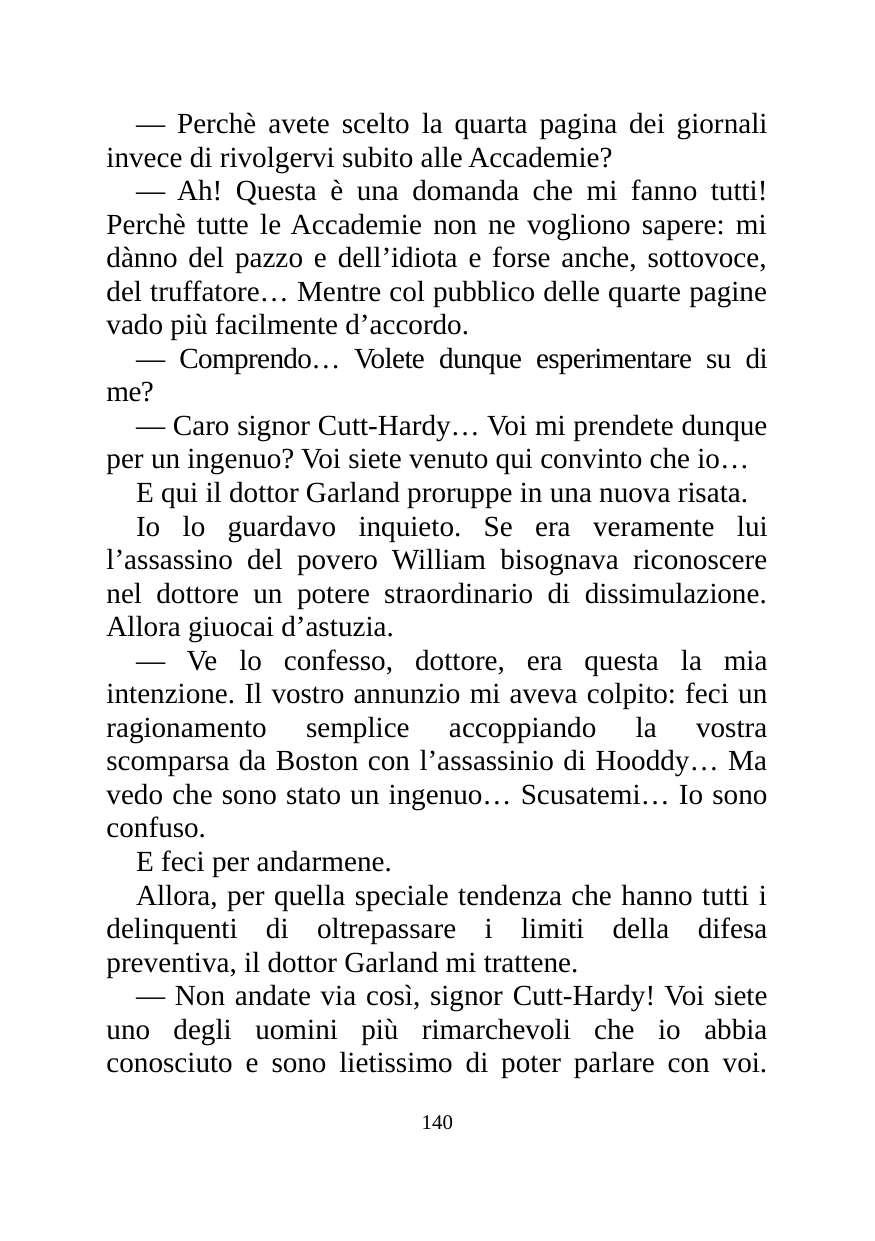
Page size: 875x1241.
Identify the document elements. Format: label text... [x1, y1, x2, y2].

text — Non andate via così, signor Cutt-Hardy! Voi siete uno degli uomini più rimarchevoli che io abbia conosciuto e sono lietissimo di poter parlare con voi. [106, 978, 768, 1079]
text E feci per andarmene. [106, 844, 768, 878]
text — Caro signor Cutt-Hardy… Voi mi prendete dunque per un ingenuo? Voi siete venuto qui convinto che io… [106, 408, 768, 475]
text Allora, per quella speciale tendenza che hanno tutti i delinquenti di oltrepassare i limiti della difesa preventiva, il dottor Garland mi trattene. [106, 878, 768, 978]
text Io lo guardavo inquieto. Se era veramente lui l’assassino del povero William bisognava riconoscere nel dottore un potere straordinario di dissimulazione. Allora giuocai d’astuzia. [106, 509, 768, 643]
text — Comprendo… Volete dunque esperimentare su di me? [106, 341, 768, 408]
text — Ah! Questa è una domanda che mi fanno tutti! Perchè tutte le Accademie non ne vogliono sapere: mi dànno del pazzo e dell’idiota e forse anche, sottovoce, del truffatore… Mentre col pubblico delle quarte pagine vado più facilmente d’accordo. [106, 173, 768, 341]
text — Ve lo confesso, dottore, era questa la mia intenzione. Il vostro annunzio mi aveva colpito: feci un ragionamento semplice accoppiando la vostra scomparsa da Boston con l’assassinio di Hooddy… Ma vedo che sono stato un ingenuo… Scusatemi… Io sono confuso. [106, 643, 768, 844]
text E qui il dottor Garland proruppe in una nuova risata. [106, 475, 768, 509]
text — Perchè avete scelto la quarta pagina dei giornali invece di rivolgervi subito alle Accademie? [106, 106, 768, 173]
